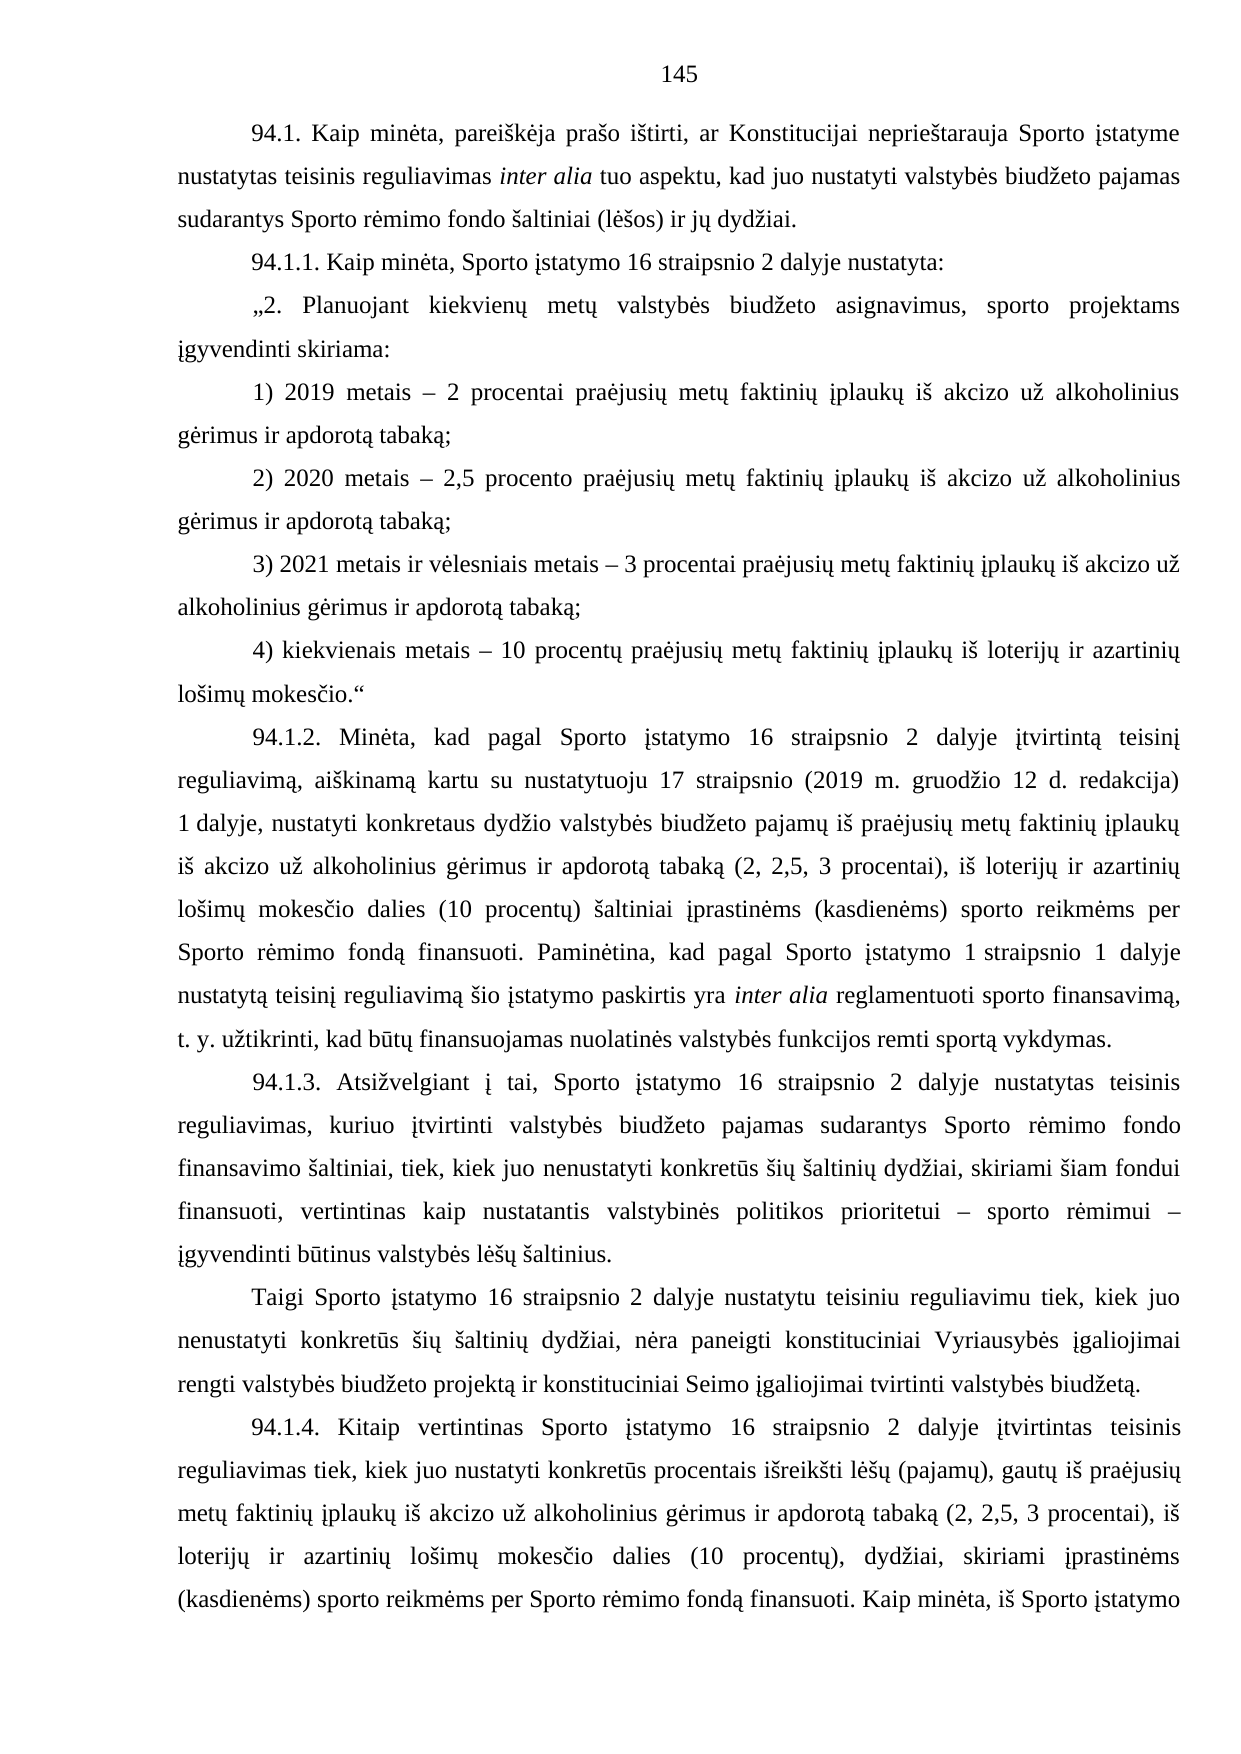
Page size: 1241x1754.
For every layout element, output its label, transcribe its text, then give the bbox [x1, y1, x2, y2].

text 94.1.3. Atsižvelgiant į tai, Sporto įstatymo 16 straipsnio 2 dalyje nustatytas teisinis reguliavimas, kuriuo įtvirtinti valstybės biudžeto pajamas sudarantys Sporto rėmimo fondo finansavimo šaltiniai, tiek, kiek juo nenustatyti konkretūs šių šaltinių dydžiai, skiriami šiam fondui finansuoti, vertintinas kaip nustatantis valstybinės politikos prioritetui – sporto rėmimui – įgyvendinti būtinus valstybės lėšų šaltinius. [177, 1067, 1181, 1268]
text Taigi Sporto įstatymo 16 straipsnio 2 dalyje nustatytu teisiniu reguliavimu tiek, kiek juo nenustatyti konkretūs šių šaltinių dydžiai, nėra paneigti konstituciniai Vyriausybės įgaliojimai rengti valstybės biudžeto projektą ir konstituciniai Seimo įgaliojimai tvirtinti valstybės biudžetą. [177, 1282, 1181, 1397]
text „2. Planuojant kiekvienų metų valstybės biudžeto asignavimus, sporto projektams įgyvendinti skiriama: [177, 291, 1181, 362]
text 94.1.1. Kaip minėta, Sporto įstatymo 16 straipsnio 2 dalyje nustatyta: [177, 247, 1181, 276]
text 94.1.4. Kitaip vertintinas Sporto įstatymo 16 straipsnio 2 dalyje įtvirtintas teisinis reguliavimas tiek, kiek juo nustatyti konkretūs procentais išreikšti lėšų (pajamų), gautų iš praėjusių metų faktinių įplaukų iš akcizo už alkoholinius gėrimus ir apdorotą tabaką (2, 2,5, 3 procentai), iš loterijų ir azartinių lošimų mokesčio dalies (10 procentų), dydžiai, skiriami įprastinėms (kasdienėms) sporto reikmėms per Sporto rėmimo fondą finansuoti. Kaip minėta, iš Sporto įstatymo [177, 1412, 1181, 1613]
text 4) kiekvienais metais – 10 procentų praėjusių metų faktinių įplaukų iš loterijų ir azartinių lošimų mokesčio.“ [177, 636, 1181, 707]
text 1) 2019 metais – 2 procentai praėjusių metų faktinių įplaukų iš akcizo už alkoholinius gėrimus ir apdorotą tabaką; [177, 377, 1181, 449]
text 2) 2020 metais – 2,5 procento praėjusių metų faktinių įplaukų iš akcizo už alkoholinius gėrimus ir apdorotą tabaką; [177, 463, 1181, 535]
text 3) 2021 metais ir vėlesniais metais – 3 procentai praėjusių metų faktinių įplaukų iš akcizo už alkoholinius gėrimus ir apdorotą tabaką; [177, 549, 1181, 621]
text 94.1.2. Minėta, kad pagal Sporto įstatymo 16 straipsnio 2 dalyje įtvirtintą teisinį reguliavimą, aiškinamą kartu su nustatytuoju 17 straipsnio (2019 m. gruodžio 12 d. redakcija) 1 dalyje, nustatyti konkretaus dydžio valstybės biudžeto pajamų iš praėjusių metų faktinių įplaukų iš akcizo už alkoholinius gėrimus ir apdorotą tabaką (2, 2,5, 3 procentai), iš loterijų ir azartinių lošimų mokesčio dalies (10 procentų) šaltiniai įprastinėms (kasdienėms) sporto reikmėms per Sporto rėmimo fondą finansuoti. Paminėtina, kad pagal Sporto įstatymo 1 straipsnio 1 dalyje nustatytą teisinį reguliavimą šio įstatymo paskirtis yra inter alia reglamentuoti sporto finansavimą, t. y. užtikrinti, kad būtų finansuojamas nuolatinės valstybės funkcijos remti sportą vykdymas. [177, 722, 1181, 1052]
text 94.1. Kaip minėta, pareiškėja prašo ištirti, ar Konstitucijai neprieštarauja Sporto įstatyme nustatytas teisinis reguliavimas inter alia tuo aspektu, kad juo nustatyti valstybės biudžeto pajamas sudarantys Sporto rėmimo fondo šaltiniai (lėšos) ir jų dydžiai. [177, 118, 1181, 233]
